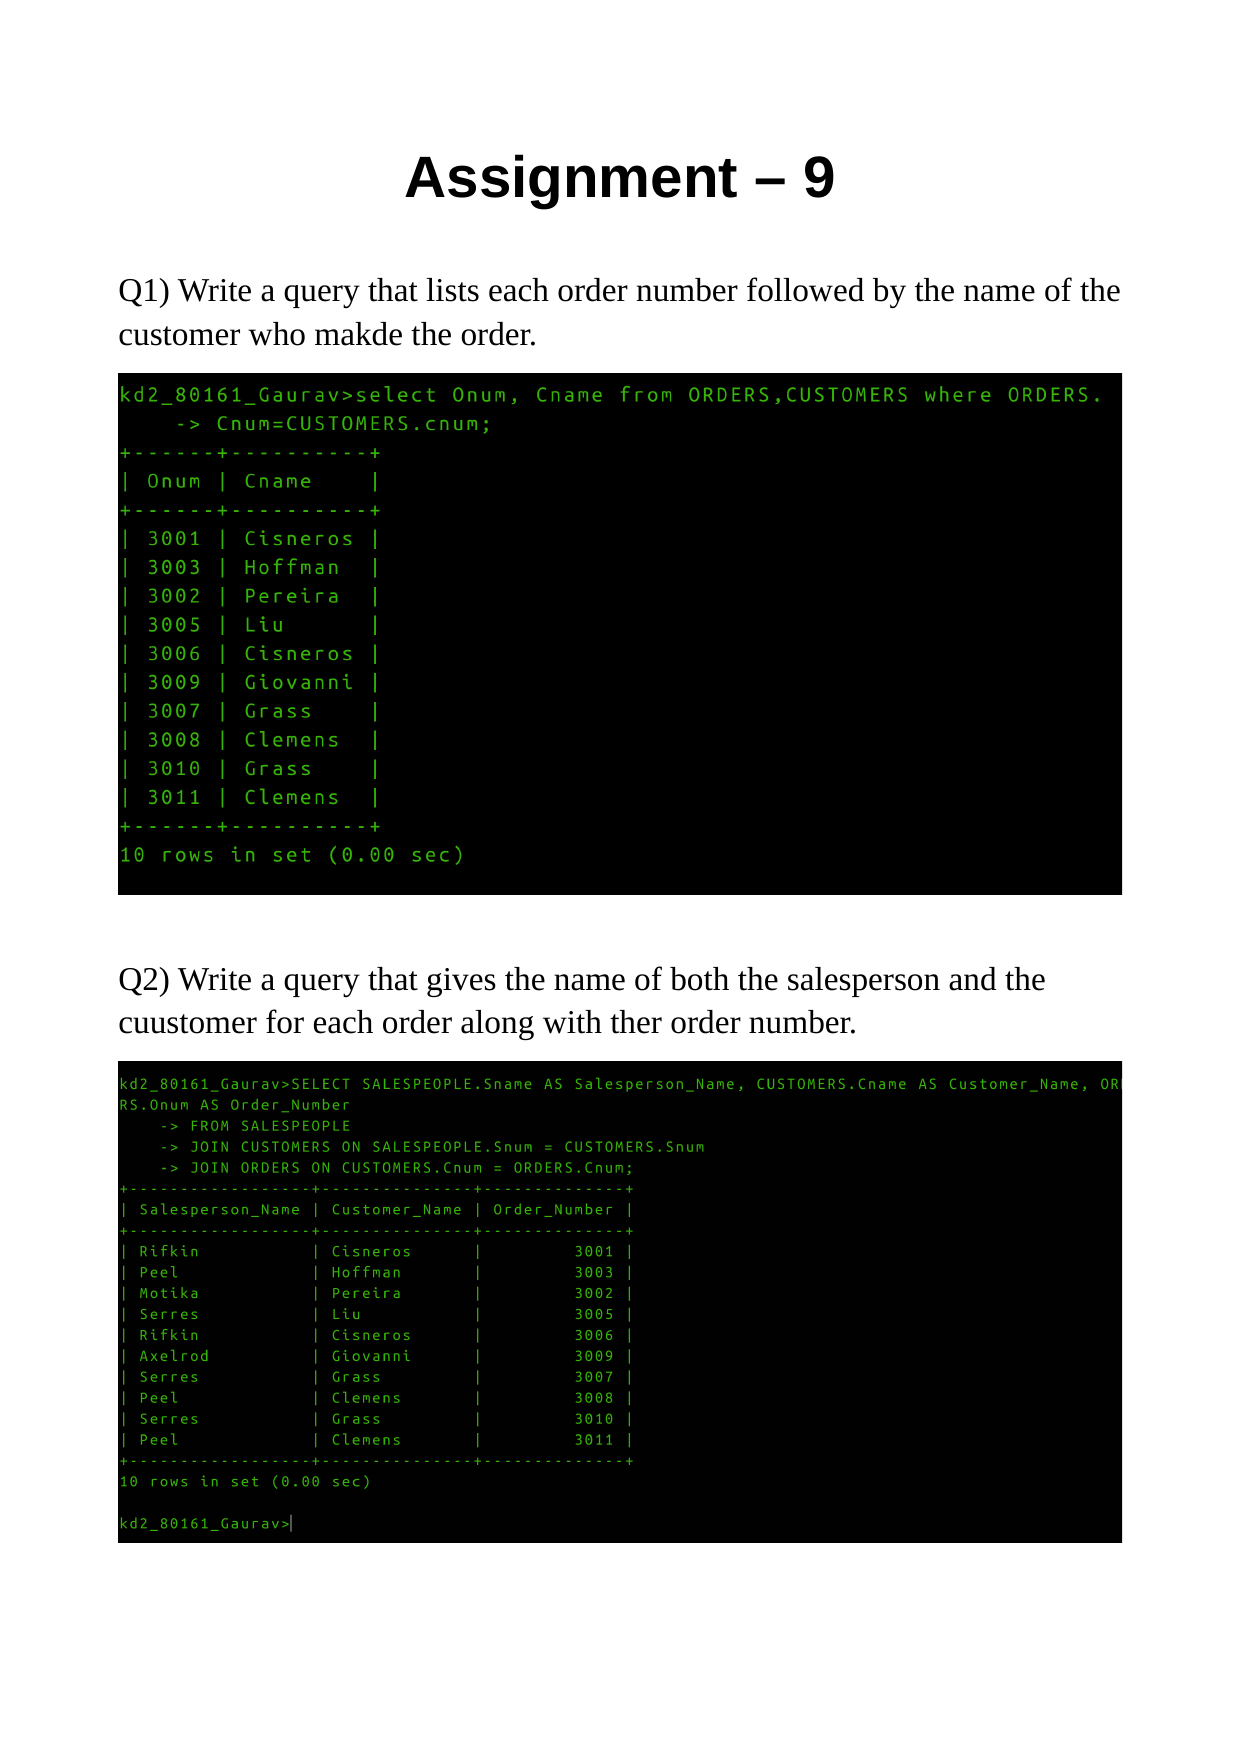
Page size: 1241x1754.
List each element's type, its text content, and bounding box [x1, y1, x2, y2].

title Assignment – 9 [118, 143, 1122, 210]
text Q2) Write a query that gives the name of both the salesperson and the cuustomer for each order along with ther order number. [118, 959, 1122, 1041]
picture [118, 1061, 1123, 1543]
picture [118, 373, 1123, 895]
text Q1) Write a query that lists each order number followed by the name of the customer who makde the order. [118, 270, 1122, 353]
